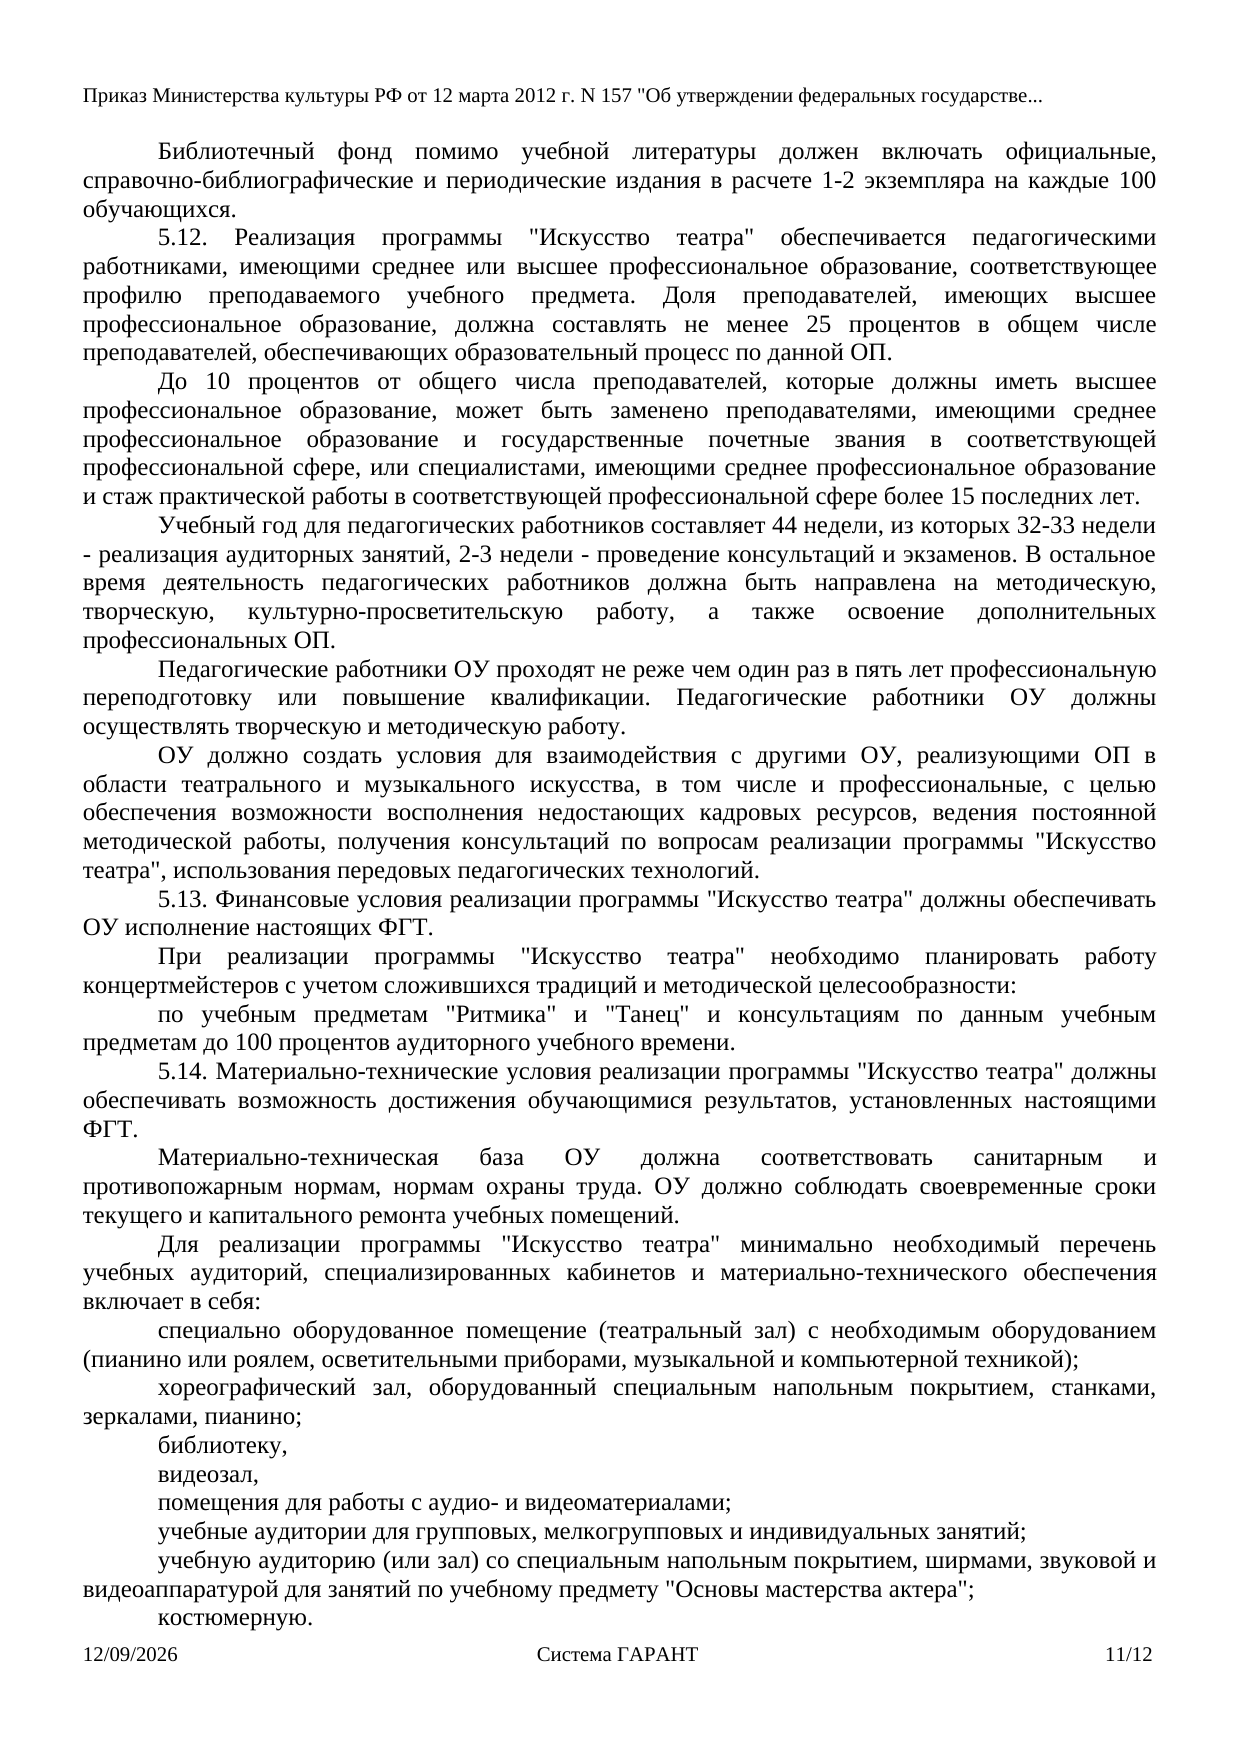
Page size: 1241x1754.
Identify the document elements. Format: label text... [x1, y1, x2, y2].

text Библиотечный фонд помимо учебной литературы должен включать официальные, справочно-библиографические и периодические издания в расчете 1-2 экземпляра на каждые 100 обучающихся. [83, 136, 1157, 222]
text библиотеку, [83, 1430, 1157, 1459]
text костюмерную. [83, 1602, 1157, 1631]
text 5.12. Реализация программы "Искусство театра" обеспечивается педагогическими работниками, имеющими среднее или высшее профессиональное образование, соответствующее профилю преподаваемого учебного предмета. Доля преподавателей, имеющих высшее профессиональное образование, должна составлять не менее 25 процентов в общем числе преподавателей, обеспечивающих образовательный процесс по данной ОП. [83, 222, 1157, 366]
text До 10 процентов от общего числа преподавателей, которые должны иметь высшее профессиональное образование, может быть заменено преподавателями, имеющими среднее профессиональное образование и государственные почетные звания в соответствующей профессиональной сфере, или специалистами, имеющими среднее профессиональное образование и стаж практической работы в соответствующей профессиональной сфере более 15 последних лет. [83, 366, 1157, 510]
text помещения для работы с аудио- и видеоматериалами; [83, 1487, 1157, 1516]
text 5.14. Материально-технические условия реализации программы "Искусство театра" должны обеспечивать возможность достижения обучающимися результатов, установленных настоящими ФГТ. [83, 1056, 1157, 1142]
text учебную аудиторию (или зал) со специальным напольным покрытием, ширмами, звуковой и видеоаппаратурой для занятий по учебному предмету "Основы мастерства актера"; [83, 1545, 1157, 1602]
text Для реализации программы "Искусство театра" минимально необходимый перечень учебных аудиторий, специализированных кабинетов и материально-технического обеспечения включает в себя: [83, 1229, 1157, 1315]
text ОУ должно создать условия для взаимодействия с другими ОУ, реализующими ОП в области театрального и музыкального искусства, в том числе и профессиональные, с целью обеспечения возможности восполнения недостающих кадровых ресурсов, ведения постоянной методической работы, получения консультаций по вопросам реализации программы "Искусство театра", использования передовых педагогических технологий. [83, 740, 1157, 884]
text Педагогические работники ОУ проходят не реже чем один раз в пять лет профессиональную переподготовку или повышение квалификации. Педагогические работники ОУ должны осуществлять творческую и методическую работу. [83, 654, 1157, 740]
text При реализации программы "Искусство театра" необходимо планировать работу концертмейстеров с учетом сложившихся традиций и методической целесообразности: [83, 941, 1157, 999]
text Учебный год для педагогических работников составляет 44 недели, из которых 32-33 недели - реализация аудиторных занятий, 2-3 недели - проведение консультаций и экзаменов. В остальное время деятельность педагогических работников должна быть направлена на методическую, творческую, культурно-просветительскую работу, а также освоение дополнительных профессиональных ОП. [83, 510, 1157, 654]
text специально оборудованное помещение (театральный зал) с необходимым оборудованием (пианино или роялем, осветительными приборами, музыкальной и компьютерной техникой); [83, 1315, 1157, 1372]
text видеозал, [83, 1459, 1157, 1487]
text хореографический зал, оборудованный специальным напольным покрытием, станками, зеркалами, пианино; [83, 1372, 1157, 1430]
text Материально-техническая база ОУ должна соответствовать санитарным и противопожарным нормам, нормам охраны труда. ОУ должно соблюдать своевременные сроки текущего и капитального ремонта учебных помещений. [83, 1142, 1157, 1229]
text учебные аудитории для групповых, мелкогрупповых и индивидуальных занятий; [83, 1516, 1157, 1545]
text по учебным предметам "Ритмика" и "Танец" и консультациям по данным учебным предметам до 100 процентов аудиторного учебного времени. [83, 999, 1157, 1056]
text 5.13. Финансовые условия реализации программы "Искусство театра" должны обеспечивать ОУ исполнение настоящих ФГТ. [83, 884, 1157, 941]
